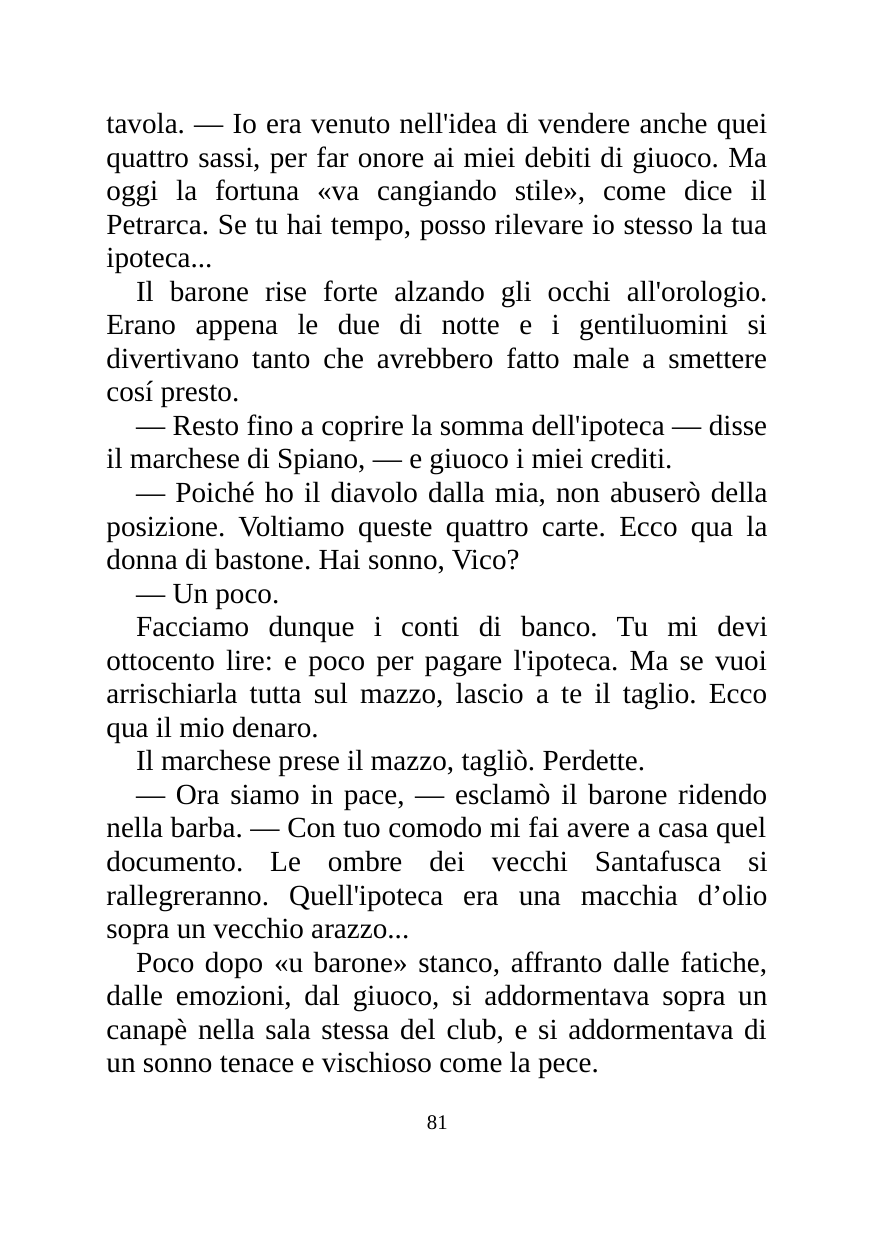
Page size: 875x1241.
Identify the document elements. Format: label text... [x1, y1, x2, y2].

text Il marchese prese il mazzo, tagliò. Perdette. [106, 743, 768, 777]
text Il barone rise forte alzando gli occhi all'orologio. Erano appena le due di notte e i gentiluomini si divertivano tanto che avrebbero fatto male a smettere cosí presto. [106, 274, 768, 408]
text tavola. — Io era venuto nell'idea di vendere anche quei quattro sassi, per far onore ai miei debiti di giuoco. Ma oggi la fortuna «va cangiando stile», come dice il Petrarca. Se tu hai tempo, posso rilevare io stesso la tua ipoteca... [106, 106, 768, 274]
text — Ora siamo in pace, — esclamò il barone ridendo nella barba. — Con tuo comodo mi fai avere a casa quel documento. Le ombre dei vecchi Santafusca si rallegreranno. Quell'ipoteca era una macchia d’olio sopra un vecchio arazzo... [106, 777, 768, 945]
text Poco dopo «u barone» stanco, affranto dalle fatiche, dalle emozioni, dal giuoco, si addormentava sopra un canapè nella sala stessa del club, e si addormentava di un sonno tenace e vischioso come la pece. [106, 945, 768, 1079]
text — Resto fino a coprire la somma dell'ipoteca — disse il marchese di Spiano, — e giuoco i miei crediti. [106, 408, 768, 475]
text — Poiché ho il diavolo dalla mia, non abuserò della posizione. Voltiamo queste quattro carte. Ecco qua la donna di bastone. Hai sonno, Vico? [106, 475, 768, 576]
text — Un poco. [106, 576, 768, 609]
text Facciamo dunque i conti di banco. Tu mi devi ottocento lire: e poco per pagare l'ipoteca. Ma se vuoi arrischiarla tutta sul mazzo, lascio a te il taglio. Ecco qua il mio denaro. [106, 609, 768, 743]
